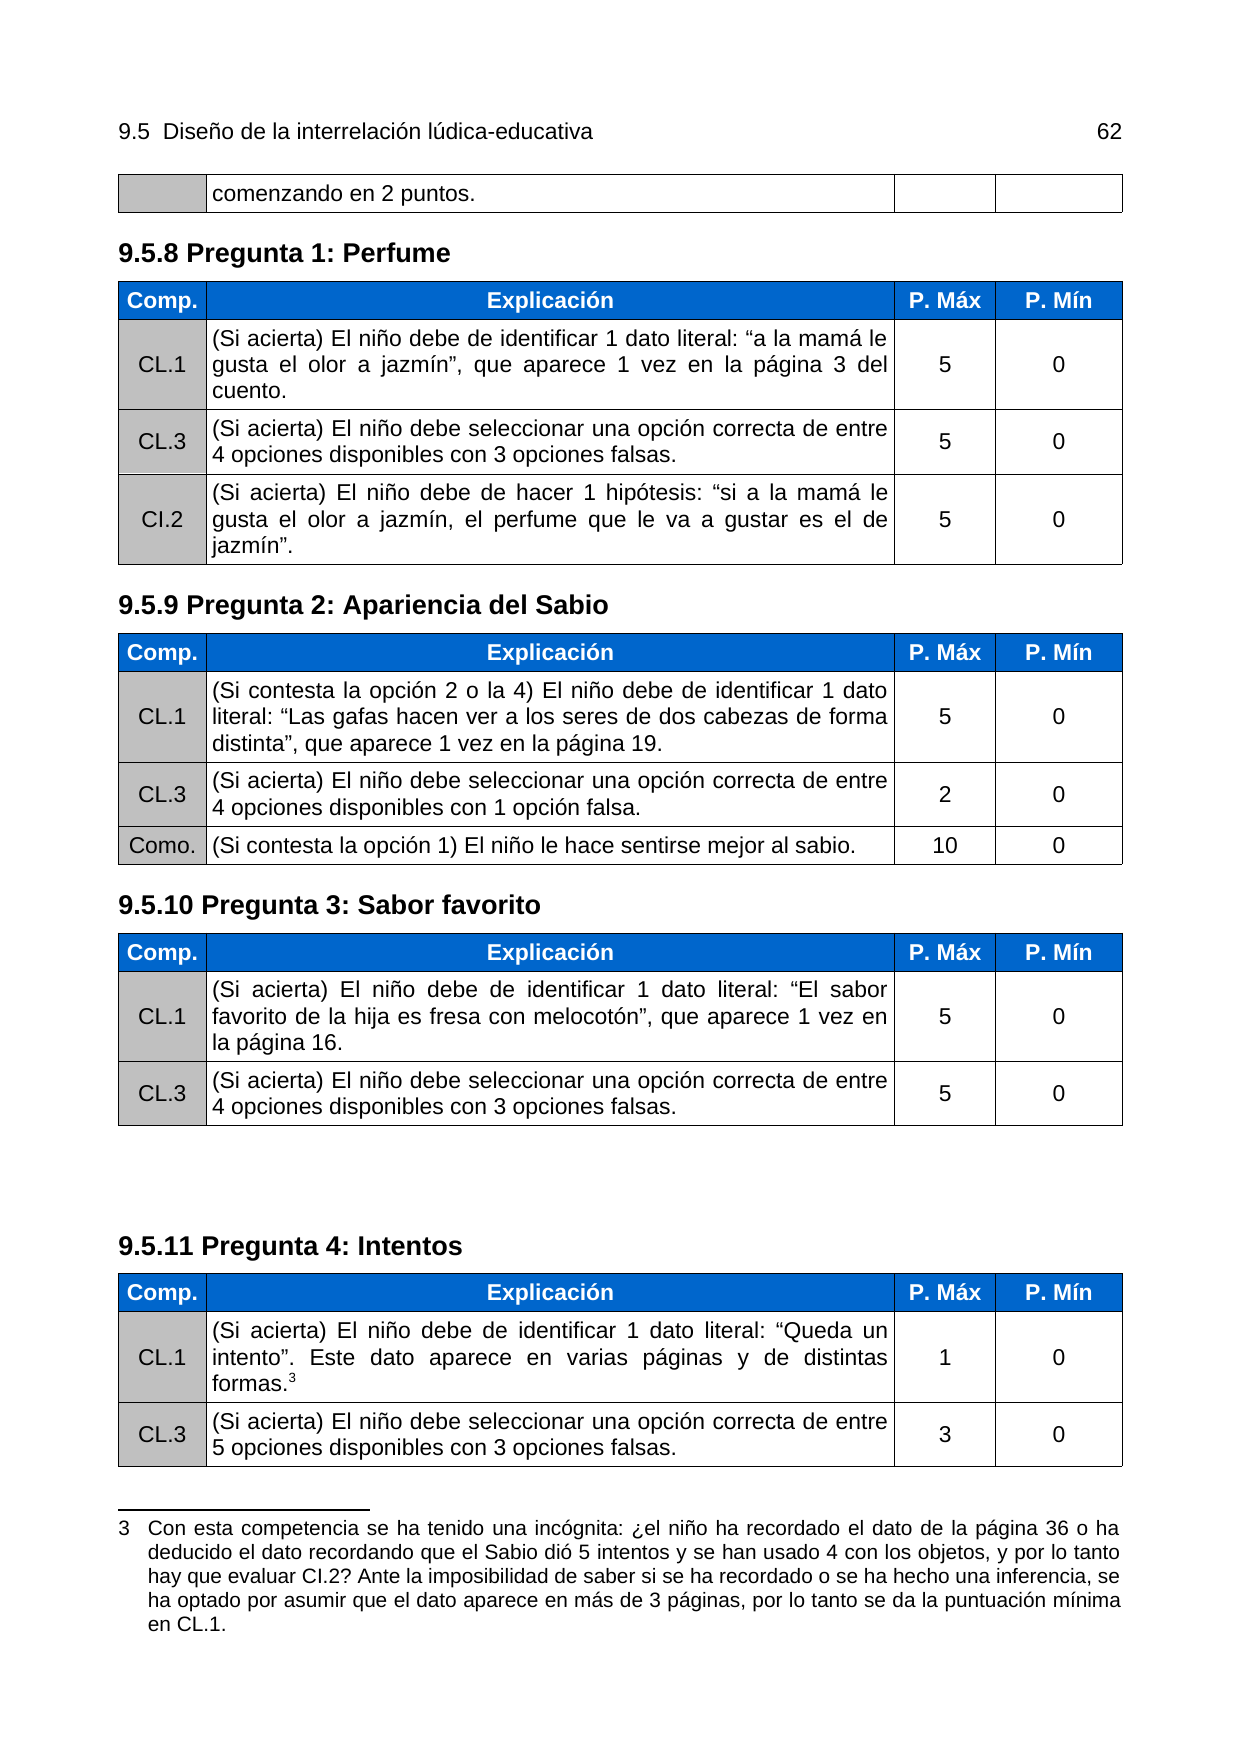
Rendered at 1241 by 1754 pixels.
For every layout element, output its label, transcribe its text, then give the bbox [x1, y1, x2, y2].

table_cell 5 [895, 475, 995, 564]
table_cell 0 [996, 320, 1122, 409]
table_cell 0 [996, 475, 1122, 564]
table_cell (Si acierta) El niño debe de identificar 1 dato literal: “a la mamá le gusta el olor a jazmín”, que aparece 1 vez en la página 3 del cuento. [207, 320, 894, 409]
table_cell 0 [996, 827, 1122, 864]
table_cell (Si acierta) El niño debe de identificar 1 dato literal: “El sabor favorito de la hija es fresa con melocotón”, que aparece 1 vez en la página 16. [207, 972, 894, 1061]
table_header Comp. [119, 1274, 206, 1311]
table_cell 3 [895, 1403, 995, 1466]
table_cell CL.1 [119, 1312, 206, 1402]
table_cell 5 [895, 972, 995, 1061]
table_header P. Mín [996, 282, 1122, 319]
table_cell 0 [996, 972, 1122, 1061]
table_cell 0 [996, 1312, 1122, 1402]
table_cell CL.3 [119, 1403, 206, 1466]
table_header P. Máx [895, 282, 995, 319]
table_header P. Máx [895, 1274, 995, 1311]
subtitle Pregunta 2: Apariencia del Sabio [118, 589, 1122, 621]
table_cell CL.1 [119, 320, 206, 409]
table_cell 1 [895, 1312, 995, 1402]
table_cell 5 [895, 672, 995, 762]
table_cell 0 [996, 672, 1122, 762]
table_cell 2 [895, 763, 995, 826]
table_cell (Si acierta) El niño debe seleccionar una opción correcta de entre 4 opciones disponibles con 3 opciones falsas. [207, 1062, 894, 1125]
table_header P. Mín [996, 934, 1122, 971]
subtitle Pregunta 3: Sabor favorito [118, 889, 1122, 920]
table_cell (Si acierta) El niño debe seleccionar una opción correcta de entre 5 opciones disponibles con 3 opciones falsas. [207, 1403, 894, 1466]
table_header Explicación [207, 1274, 894, 1311]
table_cell [895, 175, 995, 212]
subtitle Pregunta 1: Perfume [118, 237, 1122, 268]
table_cell CL.3 [119, 1062, 206, 1125]
table_header P. Máx [895, 934, 995, 971]
table_header P. Máx [895, 634, 995, 671]
table_header P. Mín [996, 634, 1122, 671]
table_cell 0 [996, 1403, 1122, 1466]
table_header Comp. [119, 934, 206, 971]
table_cell (Si acierta) El niño debe de hacer 1 hipótesis: “si a la mamá le gusta el olor a jazmín, el perfume que le va a gustar es el de jazmín”. [207, 475, 894, 564]
table_cell [996, 175, 1122, 212]
table_cell 0 [996, 763, 1122, 826]
table_header Explicación [207, 634, 894, 671]
table_cell 10 [895, 827, 995, 864]
table_cell (Si acierta) El niño debe de identificar 1 dato literal: “Queda un intento”. Este dato aparece en varias páginas y de distintas formas. [207, 1312, 894, 1402]
table_header P. Mín [996, 1274, 1122, 1311]
table_cell (Si contesta la opción 1) El niño le hace sentirse mejor al sabio. [207, 827, 894, 864]
subtitle Pregunta 4: Intentos [118, 1229, 1122, 1261]
table_cell (Si contesta la opción 2 o la 4) El niño debe de identificar 1 dato literal: “Las gafas hacen ver a los seres de dos cabezas de forma distinta”, que aparece 1 vez en la página 19. [207, 672, 894, 762]
table_cell CL.3 [119, 763, 206, 826]
table_header Explicación [207, 282, 894, 319]
table_cell Como. [119, 827, 206, 864]
table_header Comp. [119, 282, 206, 319]
table_cell CL.1 [119, 972, 206, 1061]
table_cell (Si acierta) El niño debe seleccionar una opción correcta de entre 4 opciones disponibles con 3 opciones falsas. [207, 410, 894, 473]
table_cell 5 [895, 1062, 995, 1125]
table_header Explicación [207, 934, 894, 971]
table_cell 0 [996, 1062, 1122, 1125]
table_cell [119, 175, 206, 212]
table_cell 5 [895, 320, 995, 409]
table_header Comp. [119, 634, 206, 671]
table_cell CI.2 [119, 475, 206, 564]
table_cell (Si acierta) El niño debe seleccionar una opción correcta de entre 4 opciones disponibles con 1 opción falsa. [207, 763, 894, 826]
table_cell CL.3 [119, 410, 206, 473]
table_cell comenzando en 2 puntos. [207, 175, 894, 212]
table_cell 0 [996, 410, 1122, 473]
table_cell CL.1 [119, 672, 206, 762]
table_cell 5 [895, 410, 995, 473]
